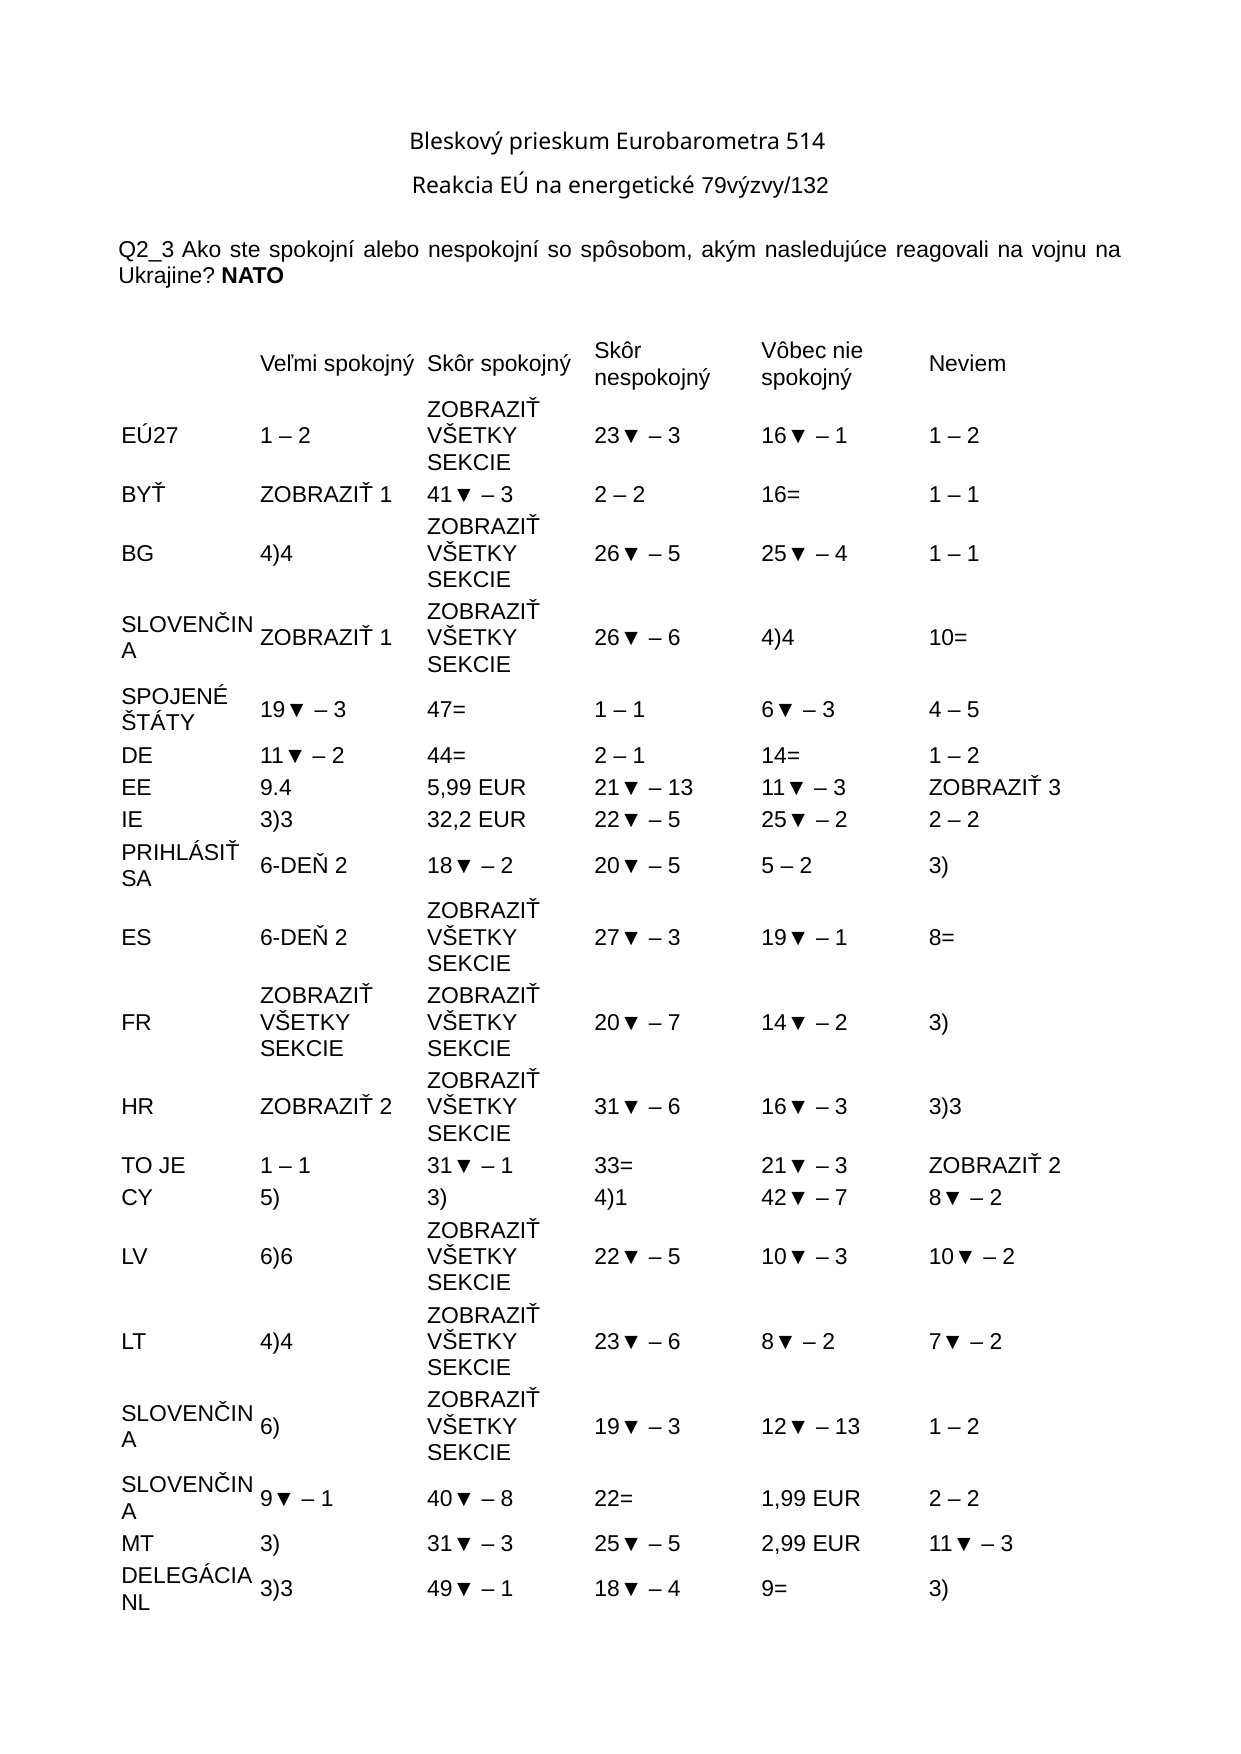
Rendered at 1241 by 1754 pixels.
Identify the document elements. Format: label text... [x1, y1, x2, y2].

table_cell DE [118, 739, 257, 771]
table_cell ZOBRAZIŤ 2 [257, 1064, 424, 1149]
table_cell 2 – 2 [926, 1469, 1093, 1527]
table_cell 20▼ – 5 [591, 836, 758, 894]
table_cell 1 – 1 [926, 510, 1093, 595]
table_cell ZOBRAZIŤ 3 [926, 771, 1093, 803]
table_cell 23▼ – 6 [591, 1299, 758, 1383]
table_cell EÚ27 [118, 393, 257, 478]
table_cell BYŤ [118, 478, 257, 510]
table_cell 19▼ – 3 [591, 1384, 758, 1468]
table_cell 4)1 [591, 1181, 758, 1214]
table_header [118, 334, 257, 393]
table_cell ZOBRAZIŤ VŠETKY SEKCIE [424, 1299, 591, 1383]
table_cell 47= [424, 680, 591, 738]
table_header Skôr nespokojný [591, 334, 758, 393]
table_cell 19▼ – 3 [257, 680, 424, 738]
table_cell 3) [926, 836, 1093, 894]
table_cell 4 – 5 [926, 680, 1093, 738]
table_cell 2 – 2 [926, 803, 1093, 836]
table_cell 4)4 [257, 510, 424, 595]
table_cell 6-DEŇ 2 [257, 836, 424, 894]
table_cell 11▼ – 3 [926, 1527, 1093, 1559]
table_cell 3) [926, 979, 1093, 1064]
table_cell ZOBRAZIŤ VŠETKY SEKCIE [424, 1214, 591, 1299]
table_cell 10▼ – 3 [758, 1214, 926, 1299]
table_cell 16▼ – 3 [758, 1064, 926, 1149]
table_cell 3) [424, 1181, 591, 1214]
table_cell 31▼ – 6 [591, 1064, 758, 1149]
table_cell 26▼ – 6 [591, 595, 758, 680]
table_cell ZOBRAZIŤ 2 [926, 1149, 1093, 1181]
table_cell 1,99 EUR [758, 1469, 926, 1527]
table_cell 3)3 [926, 1064, 1093, 1149]
table_cell ZOBRAZIŤ VŠETKY SEKCIE [424, 1064, 591, 1149]
table_cell 32,2 EUR [424, 803, 591, 836]
table_cell 8▼ – 2 [926, 1181, 1093, 1214]
table_cell 20▼ – 7 [591, 979, 758, 1064]
table_cell ZOBRAZIŤ VŠETKY SEKCIE [424, 393, 591, 478]
table_cell 33= [591, 1149, 758, 1181]
table_cell 40▼ – 8 [424, 1469, 591, 1527]
table_cell 6)6 [257, 1214, 424, 1299]
table_cell 7▼ – 2 [926, 1299, 1093, 1383]
table_cell 1 – 1 [257, 1149, 424, 1181]
table_cell 21▼ – 3 [758, 1149, 926, 1181]
table_cell ZOBRAZIŤ VŠETKY SEKCIE [424, 595, 591, 680]
table_cell 6▼ – 3 [758, 680, 926, 738]
table_cell 1 – 1 [926, 478, 1093, 510]
table_cell 9= [758, 1559, 926, 1618]
table_cell 25▼ – 2 [758, 803, 926, 836]
table_cell 22▼ – 5 [591, 803, 758, 836]
table_cell ZOBRAZIŤ VŠETKY SEKCIE [424, 894, 591, 979]
table_cell 6-DEŇ 2 [257, 894, 424, 979]
table_cell MT [118, 1527, 257, 1559]
table_cell 14= [758, 739, 926, 771]
table_cell 1 – 2 [926, 1384, 1093, 1468]
table_cell 25▼ – 4 [758, 510, 926, 595]
table_cell 10▼ – 2 [926, 1214, 1093, 1299]
table_cell ES [118, 894, 257, 979]
table_header Vôbec nie spokojný [758, 334, 926, 393]
table_cell 8= [926, 894, 1093, 979]
table_cell 8▼ – 2 [758, 1299, 926, 1383]
table_cell 25▼ – 5 [591, 1527, 758, 1559]
table_cell 6) [257, 1384, 424, 1468]
table_cell 5) [257, 1181, 424, 1214]
table_cell 4)4 [758, 595, 926, 680]
table_cell 42▼ – 7 [758, 1181, 926, 1214]
table_cell ZOBRAZIŤ VŠETKY SEKCIE [424, 510, 591, 595]
table_cell LT [118, 1299, 257, 1383]
table_cell LV [118, 1214, 257, 1299]
table_cell 26▼ – 5 [591, 510, 758, 595]
table_cell EE [118, 771, 257, 803]
table_cell 21▼ – 13 [591, 771, 758, 803]
table_cell PRIHLÁSIŤ SA [118, 836, 257, 894]
table_cell 5 – 2 [758, 836, 926, 894]
table_cell 11▼ – 3 [758, 771, 926, 803]
table_cell 10= [926, 595, 1093, 680]
table_cell 31▼ – 3 [424, 1527, 591, 1559]
table_cell 31▼ – 1 [424, 1149, 591, 1181]
table_cell 2 – 2 [591, 478, 758, 510]
table_cell SLOVENČINA [118, 595, 257, 680]
table_cell 3) [926, 1559, 1093, 1618]
table_cell 41▼ – 3 [424, 478, 591, 510]
table_cell 1 – 2 [257, 393, 424, 478]
table_cell IE [118, 803, 257, 836]
table_cell SLOVENČINA [118, 1384, 257, 1468]
table_cell FR [118, 979, 257, 1064]
table_header Skôr spokojný [424, 334, 591, 393]
table_cell 44= [424, 739, 591, 771]
table_cell 9▼ – 1 [257, 1469, 424, 1527]
table_cell 5,99 EUR [424, 771, 591, 803]
table_cell DELEGÁCIA NL [118, 1559, 257, 1618]
table_cell 9.4 [257, 771, 424, 803]
table_cell 18▼ – 4 [591, 1559, 758, 1618]
table_cell 1 – 2 [926, 739, 1093, 771]
table_cell 1 – 2 [926, 393, 1093, 478]
table_cell HR [118, 1064, 257, 1149]
table_cell 12▼ – 13 [758, 1384, 926, 1468]
table_cell SLOVENČINA [118, 1469, 257, 1527]
table_cell TO JE [118, 1149, 257, 1181]
table_cell 3)3 [257, 803, 424, 836]
table_cell 3)3 [257, 1559, 424, 1618]
table_cell 1 – 1 [591, 680, 758, 738]
table_header Veľmi spokojný [257, 334, 424, 393]
table_cell 4)4 [257, 1299, 424, 1383]
table_cell ZOBRAZIŤ VŠETKY SEKCIE [424, 1384, 591, 1468]
table_cell 2 – 1 [591, 739, 758, 771]
table_cell 23▼ – 3 [591, 393, 758, 478]
table_cell ZOBRAZIŤ VŠETKY SEKCIE [424, 979, 591, 1064]
table_cell 2,99 EUR [758, 1527, 926, 1559]
table_cell 11▼ – 2 [257, 739, 424, 771]
table_cell 49▼ – 1 [424, 1559, 591, 1618]
table_cell 16= [758, 478, 926, 510]
table_header Neviem [926, 334, 1093, 393]
table_cell 22= [591, 1469, 758, 1527]
table_cell ZOBRAZIŤ VŠETKY SEKCIE [257, 979, 424, 1064]
table_cell SPOJENÉ ŠTÁTY [118, 680, 257, 738]
table_cell 14▼ – 2 [758, 979, 926, 1064]
table_cell CY [118, 1181, 257, 1214]
table_cell 19▼ – 1 [758, 894, 926, 979]
table_cell 18▼ – 2 [424, 836, 591, 894]
table_cell 27▼ – 3 [591, 894, 758, 979]
table_cell ZOBRAZIŤ 1 [257, 478, 424, 510]
text Q2_3 Ako ste spokojní alebo nespokojní so spôsobom, akým nasledujúce reagovali na vojnu na Ukrajine? NATO [118, 236, 1122, 289]
table_cell 16▼ – 1 [758, 393, 926, 478]
table_cell ZOBRAZIŤ 1 [257, 595, 424, 680]
table_cell 3) [257, 1527, 424, 1559]
table_cell BG [118, 510, 257, 595]
table_cell 22▼ – 5 [591, 1214, 758, 1299]
